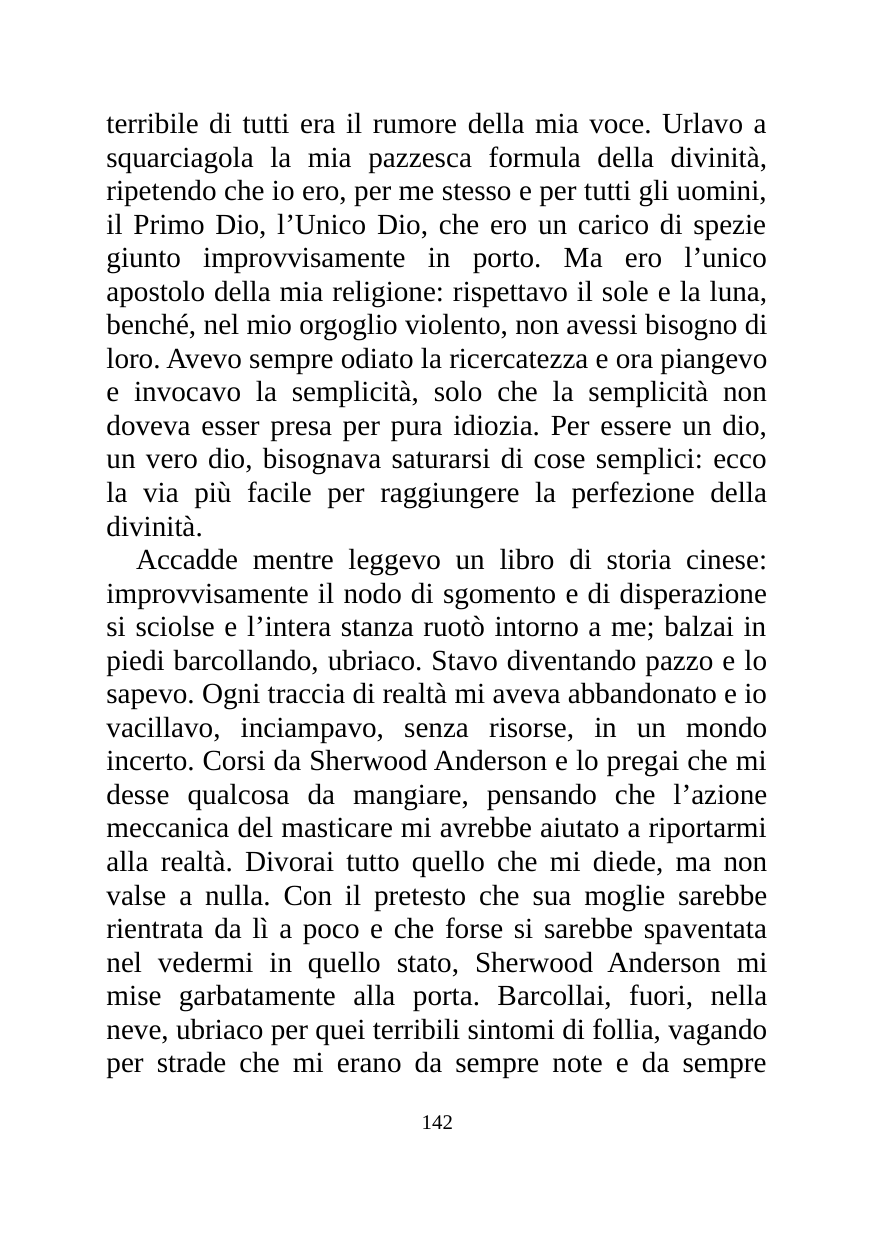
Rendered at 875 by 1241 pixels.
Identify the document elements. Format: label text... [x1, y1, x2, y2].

text terribile di tutti era il rumore della mia voce. Urlavo a squarciagola la mia pazzesca formula della divinità, ripetendo che io ero, per me stesso e per tutti gli uomini, il Primo Dio, l’Unico Dio, che ero un carico di spezie giunto improvvisamente in porto. Ma ero l’unico apostolo della mia religione: rispettavo il sole e la luna, benché, nel mio orgoglio violento, non avessi bisogno di loro. Avevo sempre odiato la ricercatezza e ora piangevo e invocavo la semplicità, solo che la semplicità non doveva esser presa per pura idiozia. Per essere un dio, un vero dio, bisognava saturarsi di cose semplici: ecco la via più facile per raggiungere la perfezione della divinità. [106, 106, 768, 542]
text Accadde mentre leggevo un libro di storia cinese: improvvisamente il nodo di sgomento e di disperazione si sciolse e l’intera stanza ruotò intorno a me; balzai in piedi barcollando, ubriaco. Stavo diventando pazzo e lo sapevo. Ogni traccia di realtà mi aveva abbandonato e io vacillavo, inciampavo, senza risorse, in un mondo incerto. Corsi da Sherwood Anderson e lo pregai che mi desse qualcosa da mangiare, pensando che l’azione meccanica del masticare mi avrebbe aiutato a riportarmi alla realtà. Divorai tutto quello che mi diede, ma non valse a nulla. Con il pretesto che sua moglie sarebbe rientrata da lì a poco e che forse si sarebbe spaventata nel vedermi in quello stato, Sherwood Anderson mi mise garbatamente alla porta. Barcollai, fuori, nella neve, ubriaco per quei terribili sintomi di follia, vagando per strade che mi erano da sempre note e da sempre [106, 542, 768, 1079]
